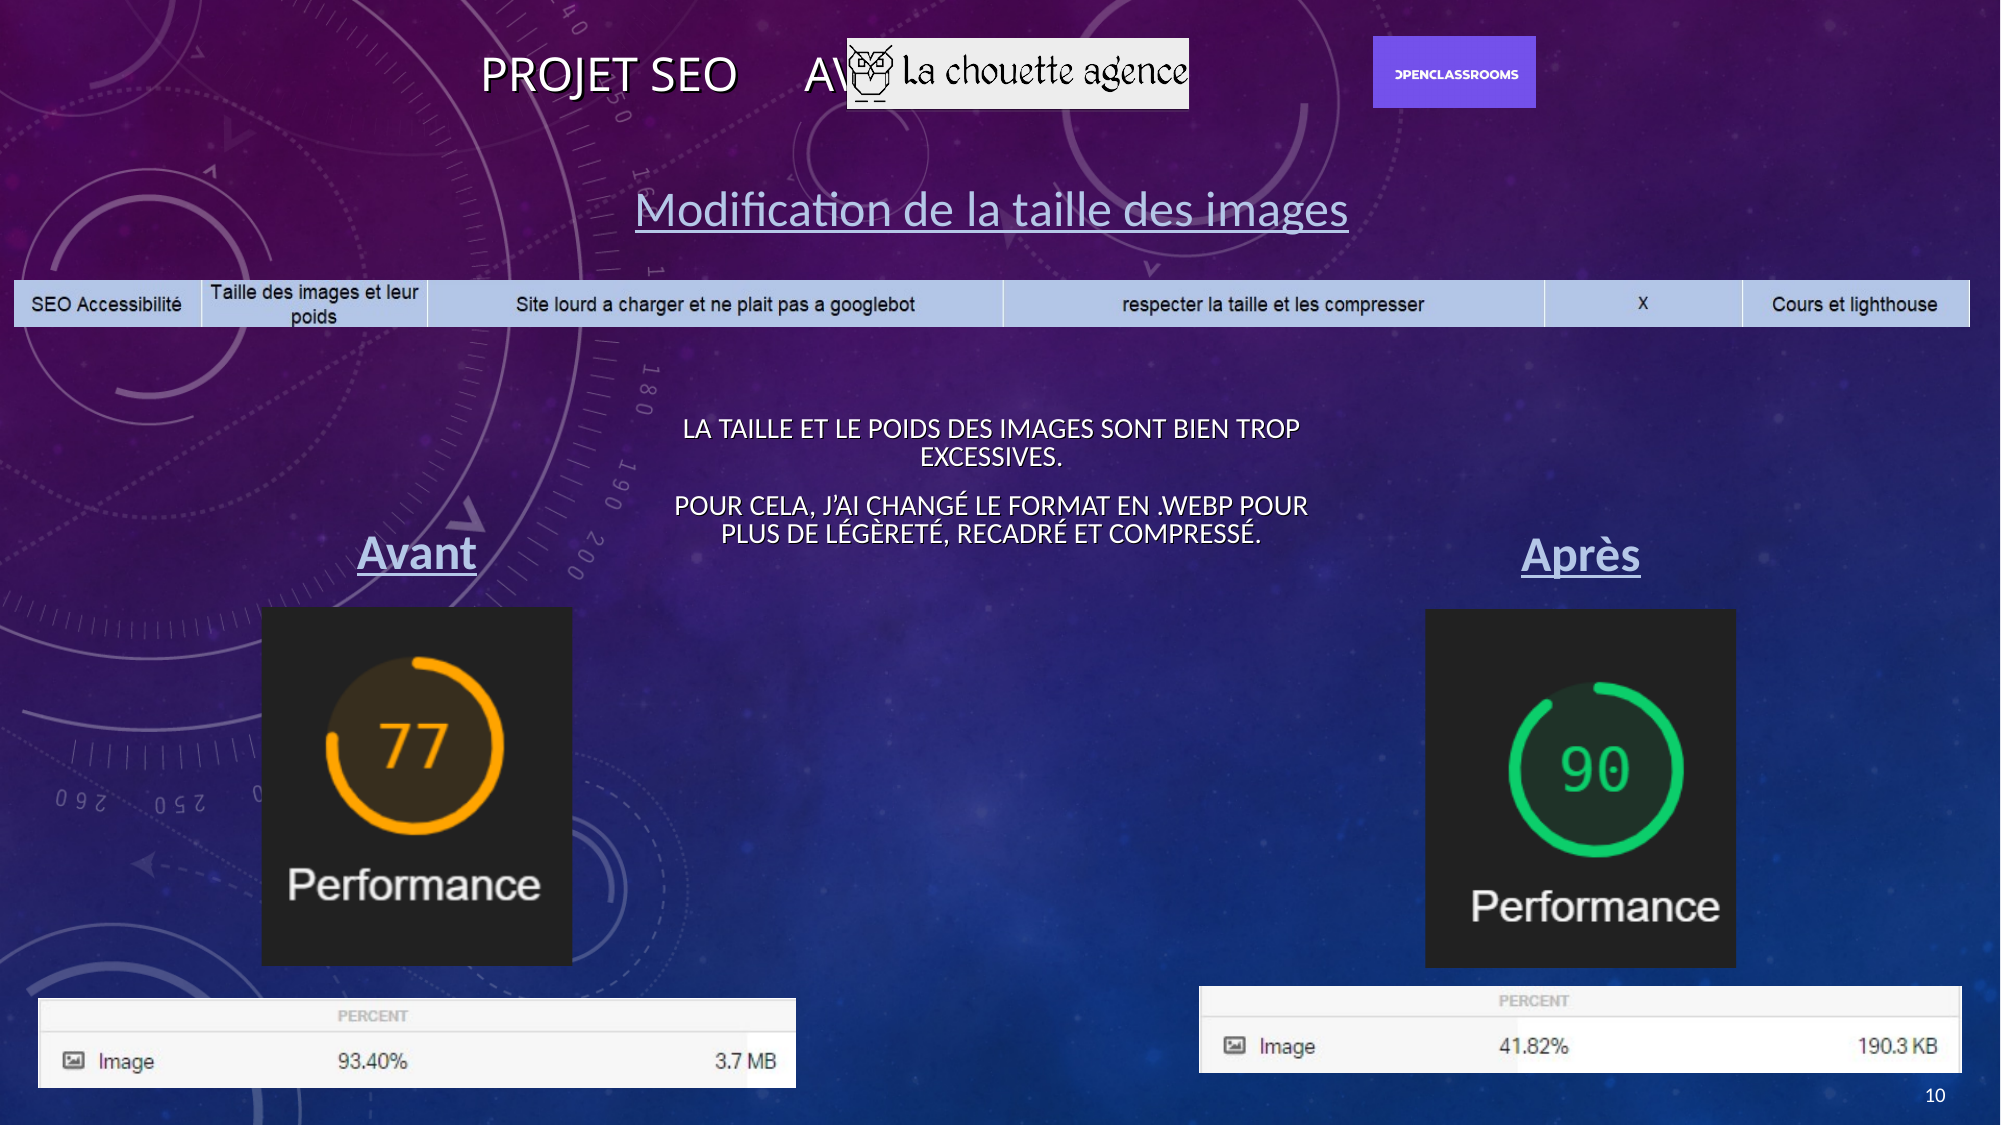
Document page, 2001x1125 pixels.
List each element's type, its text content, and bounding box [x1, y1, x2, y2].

picture [14, 280, 1970, 327]
text_box Modification de la taille des images [211, 169, 1773, 245]
text_box Avant [330, 512, 503, 588]
title Projet SEO avec [464, 36, 1536, 109]
picture [38, 998, 796, 1088]
picture [1199, 986, 1962, 1073]
text_box Après [1494, 513, 1667, 590]
picture [1425, 609, 1737, 968]
picture [1373, 36, 1536, 108]
picture [846, 37, 1189, 109]
text_box [1909, 1062, 2000, 1125]
subtitle La taille et le poids des images sont bien trop excessives. Pour cela, j’ai changé le format en .webp pour plus de légèreté, recadré et compressé. [658, 408, 1326, 588]
picture [261, 607, 573, 966]
